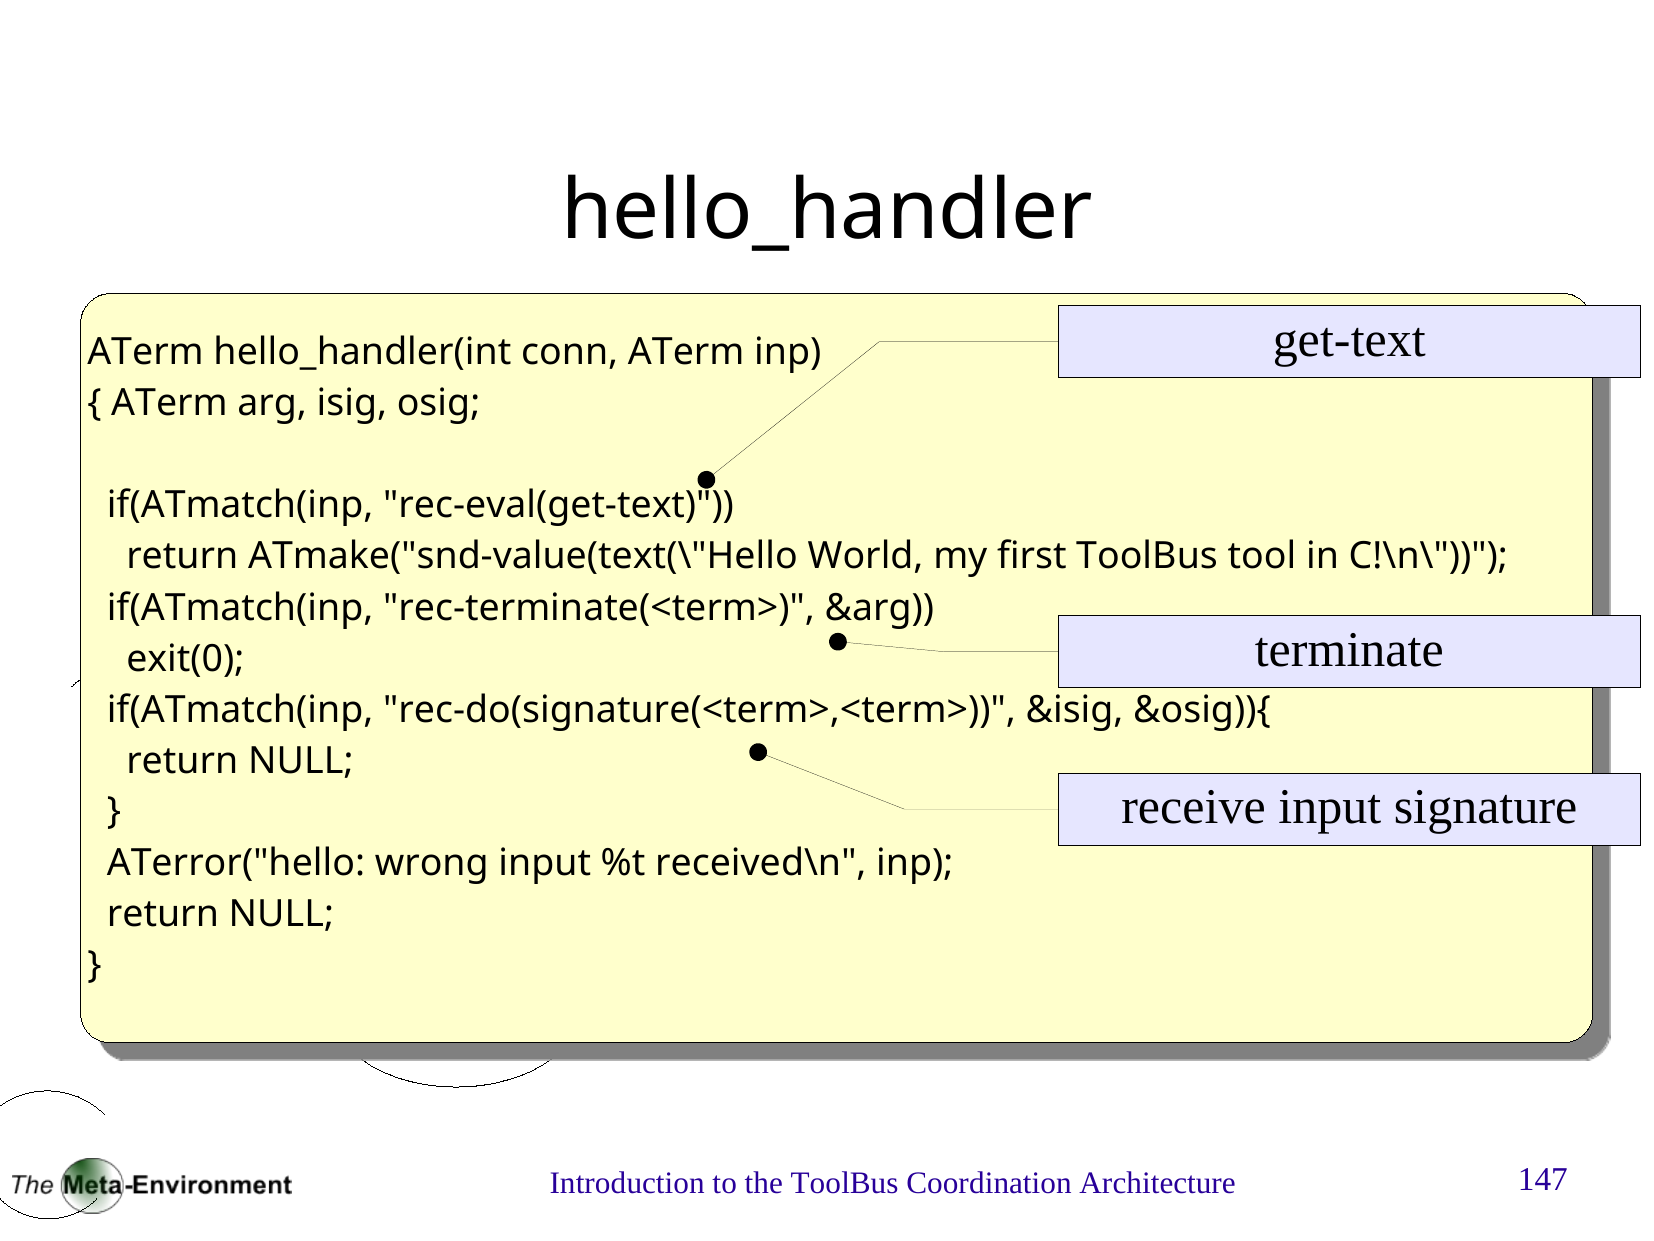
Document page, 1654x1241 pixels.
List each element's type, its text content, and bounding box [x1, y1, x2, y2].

text_box receive input signature [1058, 773, 1641, 846]
title hello_handler [121, 102, 1534, 311]
text_box [1534, 293, 1587, 305]
text_box ATerm hello_handler(int conn, ATerm inp) { ATerm arg, isig, osig; if(ATmatch(inp, "rec-eval(get-text)")) return ATmake("snd-value(text(\"Hello World, my first ToolBus tool in C!\n\"))"); if(ATmatch(inp, "rec-terminate(<term>)", &arg)) exit(0); if(ATmatch(inp, "rec-do(signature(<term>,<term>))", &isig, &osig)){ return NULL; } ATerror("hello: wrong input %t received\n", inp); return NULL; } [87, 324, 1654, 1119]
text_box [80, 293, 1058, 1032]
picture [12, 1158, 292, 1214]
text_box terminate [1058, 615, 1641, 688]
text_box get-text [1058, 305, 1641, 378]
